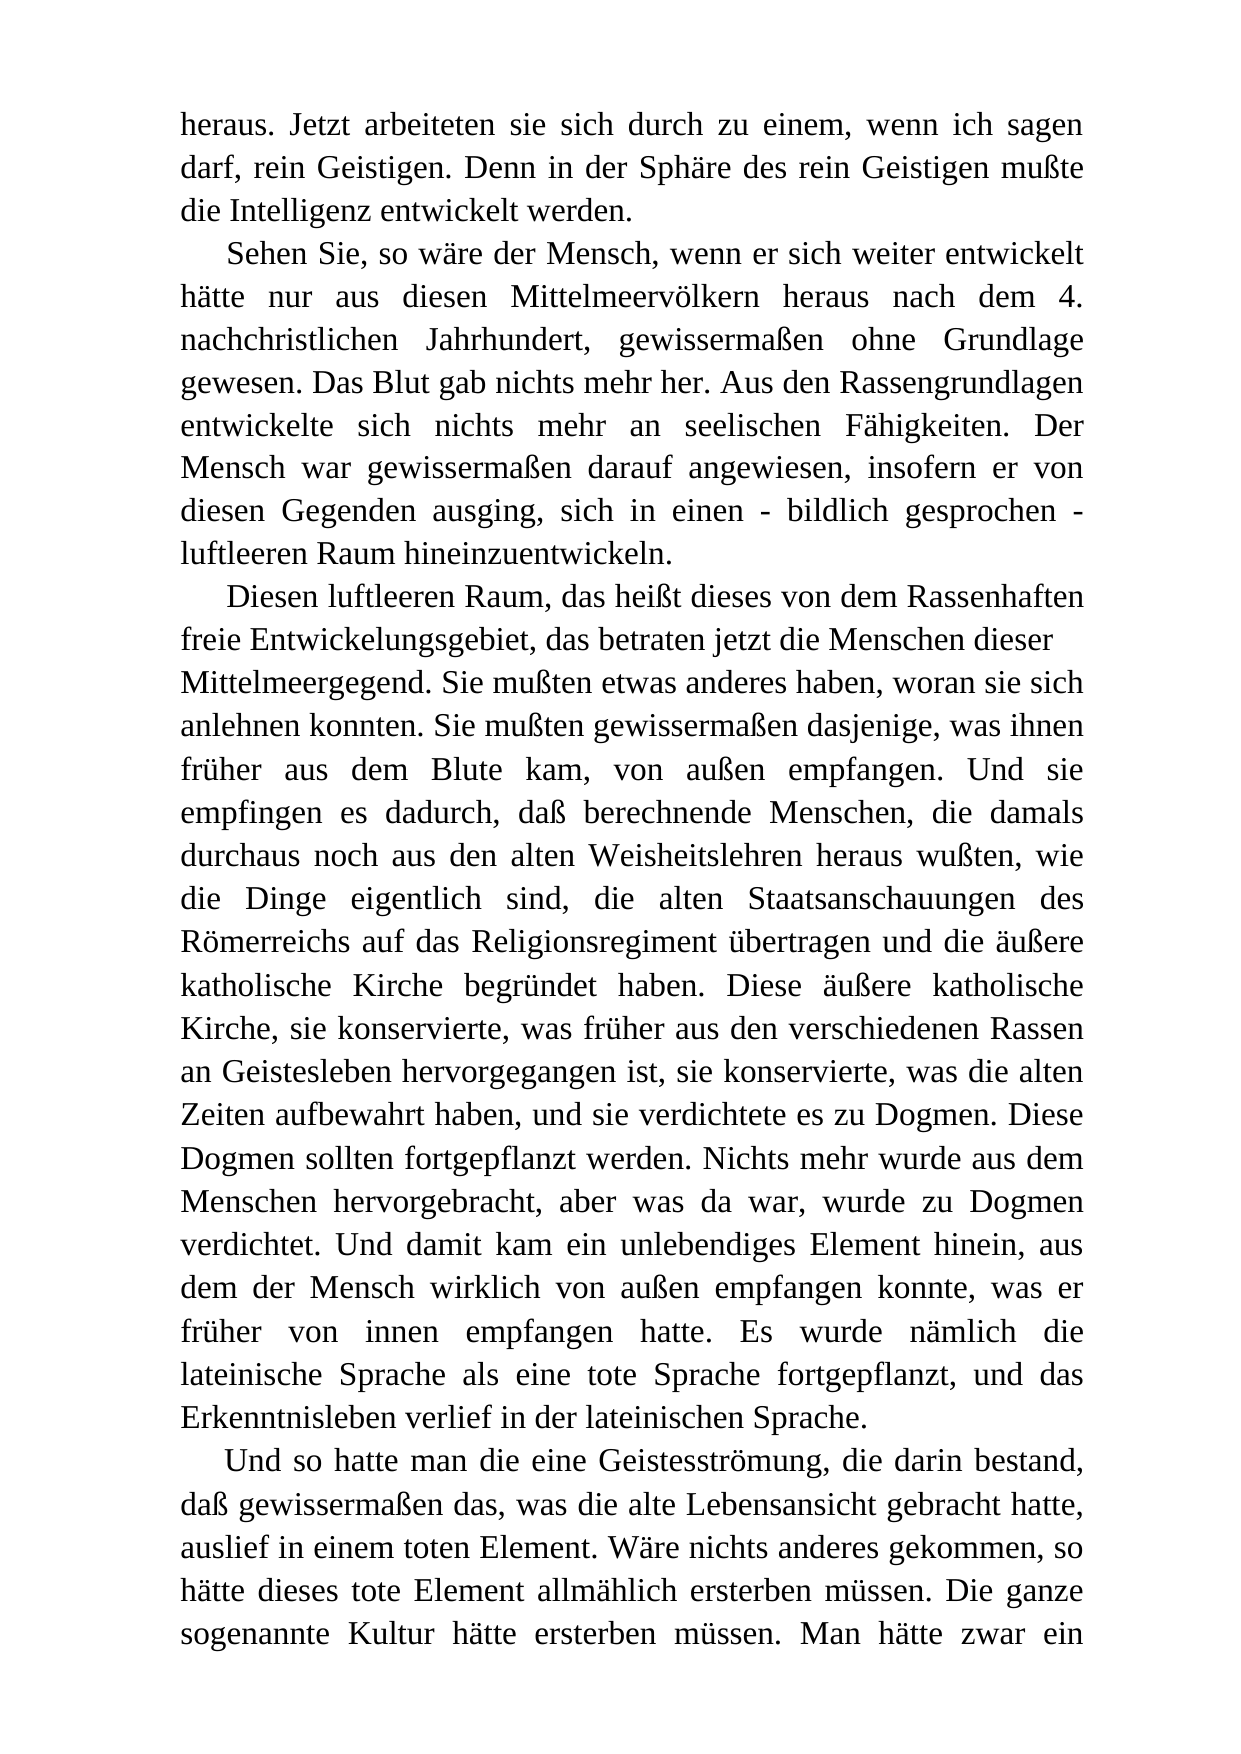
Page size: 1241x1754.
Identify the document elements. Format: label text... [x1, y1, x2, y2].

text Mittelmeergegend. Sie mußten etwas anderes haben, woran sie sich anlehnen konnten. Sie mußten gewissermaßen dasjenige, was ihnen früher aus dem Blute kam, von außen empfangen. Und sie empfingen es dadurch, daß berechnende Menschen, die damals durchaus noch aus den alten Weisheitslehren heraus wußten, wie die Dinge eigentlich sind, die alten Staatsanschauungen des Römerreichs auf das Religionsregiment übertragen und die äußere katholische Kirche begründet haben. Diese äußere katholische Kirche, sie konservierte, was früher aus den verschiedenen Rassen an Geistesleben hervorgegangen ist, sie konservierte, was die alten Zeiten aufbewahrt haben, und sie verdichtete es zu Dogmen. Diese Dogmen sollten fortgepflanzt werden. Nichts mehr wurde aus dem Menschen hervorgebracht, aber was da war, wurde zu Dogmen verdichtet. Und damit kam ein unlebendiges Element hinein, aus dem der Mensch wirklich von außen empfangen konnte, was er früher von innen empfangen hatte. Es wurde nämlich die lateinische Sprache als eine tote Sprache fortgepflanzt, und das Erkenntnisleben verlief in der lateinischen Sprache. [180, 662, 1085, 1436]
text Und so hatte man die eine Geistesströmung, die darin bestand, daß gewissermaßen das, was die alte Lebensansicht gebracht hatte, auslief in einem toten Element. Wäre nichts anderes gekommen, so hätte dieses tote Element allmählich ersterben müssen. Die ganze sogenannte Kultur hätte ersterben müssen. Man hätte zwar ein [180, 1441, 1085, 1652]
text heraus. Jetzt arbeiteten sie sich durch zu einem, wenn ich sagen darf, rein Geistigen. Denn in der Sphäre des rein Geistigen mußte die Intelligenz entwickelt werden. [180, 104, 1085, 229]
text Diesen luftleeren Raum, das heißt dieses von dem Rassenhaften freie Entwickelungsgebiet, das betraten jetzt die Menschen dieser [180, 577, 1085, 658]
text Sehen Sie, so wäre der Mensch, wenn er sich weiter entwickelt hätte nur aus diesen Mittelmeervölkern heraus nach dem 4. nachchristlichen Jahrhundert, gewissermaßen ohne Grundlage gewesen. Das Blut gab nichts mehr her. Aus den Rassengrundlagen entwickelte sich nichts mehr an seelischen Fähigkeiten. Der Mensch war gewissermaßen darauf angewiesen, insofern er von diesen Gegenden ausging, sich in einen - bildlich gesprochen - luftleeren Raum hineinzuentwickeln. [180, 233, 1085, 572]
